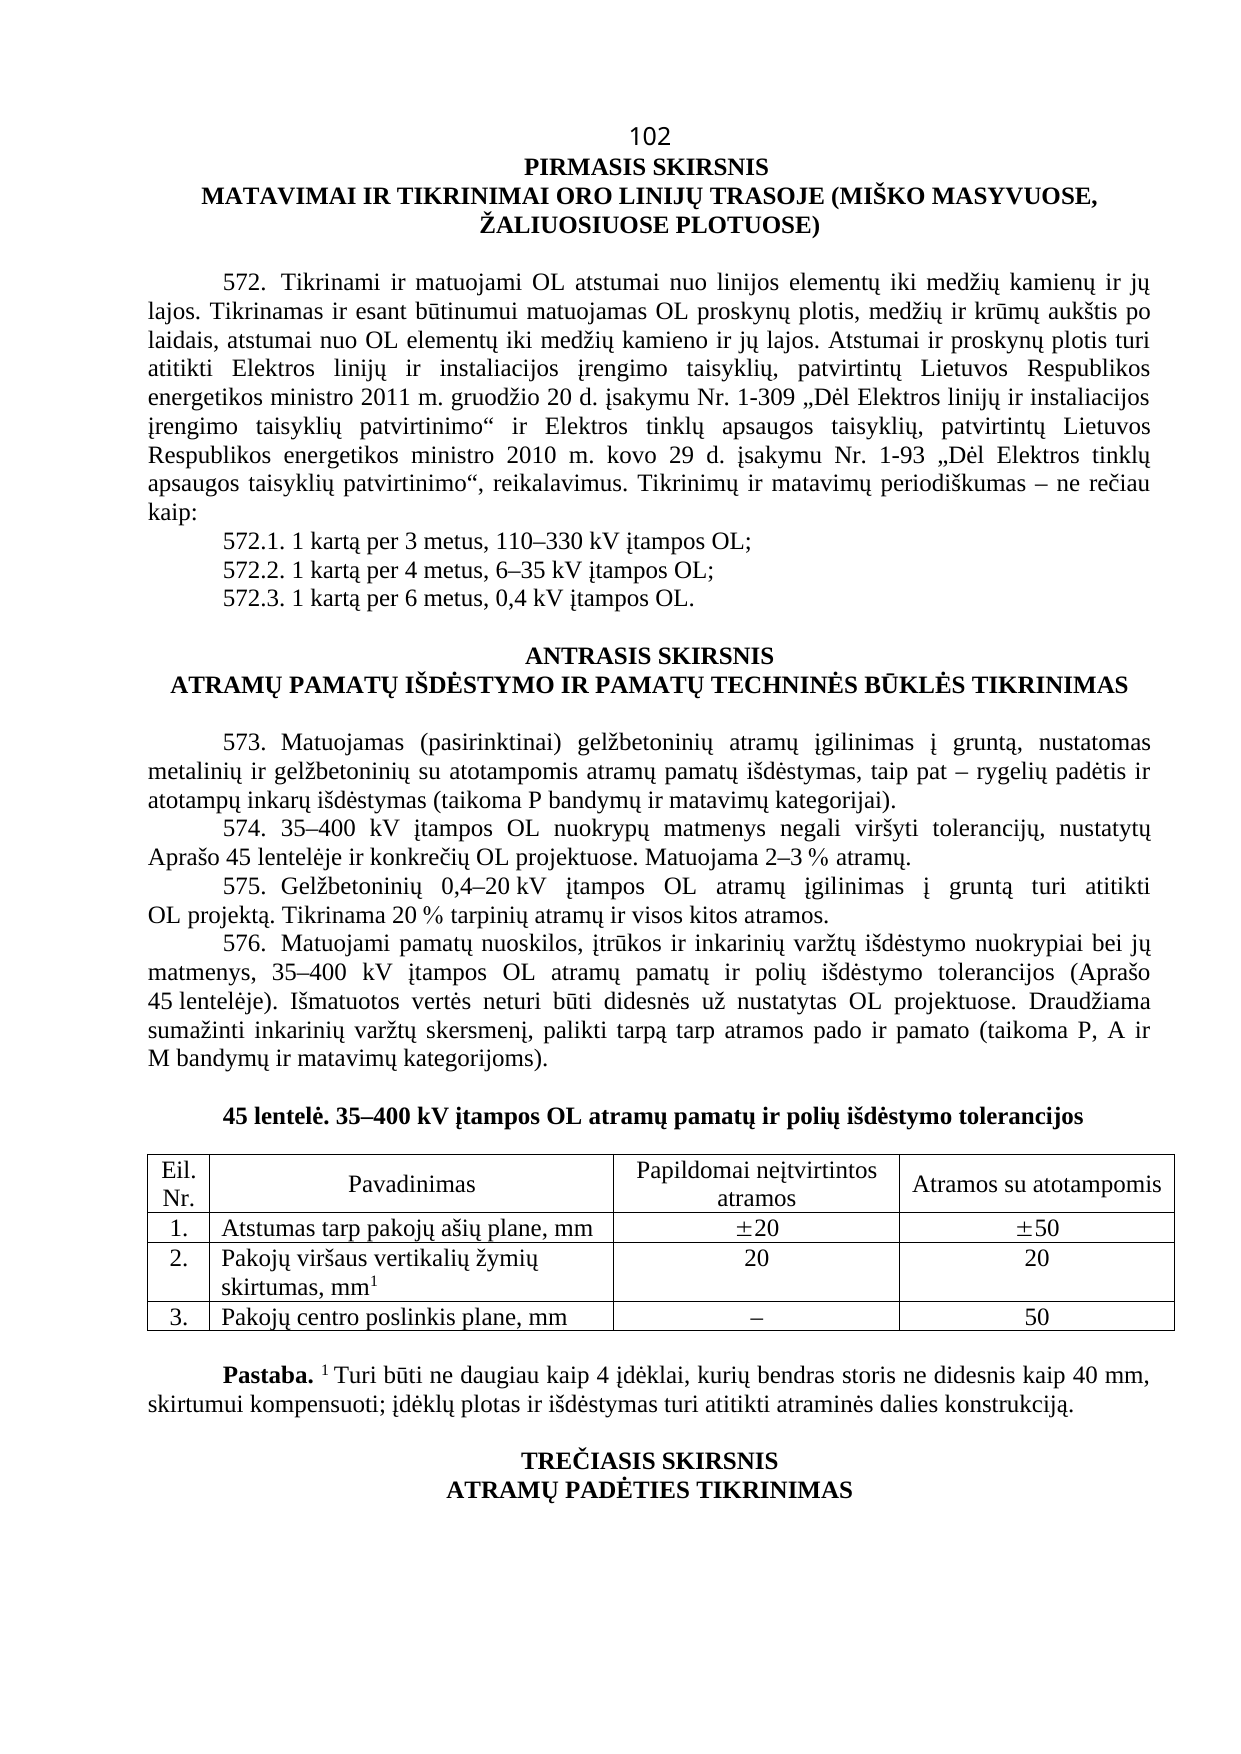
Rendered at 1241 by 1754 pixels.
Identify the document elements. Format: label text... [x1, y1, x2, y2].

text 575. Gelžbetoninių 0,4–20 kV įtampos OL atramų įgilinimas į gruntą turi atitikti OL projektą. Tikrinama 20  tarpinių atramų ir visos kitos atramos. [148, 871, 1152, 928]
text 576. Matuojami pamatų nuoskilos, įtrūkos ir inkarinių varžtų išdėstymo nuokrypiai bei jų matmenys, 35–400 kV įtampos OL atramų pamatų ir polių išdėstymo tolerancijos (Aprašo 45 lentelėje). Išmatuotos vertės neturi būti didesnės už nustatytas OL projektuose. Draudžiama sumažinti inkarinių varžtų skersmenį, palikti tarpą tarp atramos pado ir pamato (taikoma P, A ir M bandymų ir matavimų kategorijoms). [148, 928, 1152, 1072]
table_cell Atstumas tarp pakojų ašių plane, mm [210, 1213, 613, 1242]
text 572. Tikrinami ir matuojami OL atstumai nuo linijos elementų iki medžių kamienų ir jų lajos. Tikrinamas ir esant būtinumui matuojamas OL proskynų plotis, medžių ir krūmų aukštis po laidais, atstumai nuo OL elementų iki medžių kamieno ir jų lajos. Atstumai ir proskynų plotis turi atitikti Elektros linijų ir instaliacijos įrengimo taisyklių, patvirtintų Lietuvos Respublikos energetikos ministro 2011 m. gruodžio 20 d. įsakymu Nr. 1-309 „Dėl Elektros linijų ir instaliacijos įrengimo taisyklių patvirtinimo“ ir Elektros tinklų apsaugos taisyklių, patvirtintų Lietuvos Respublikos energetikos ministro 2010 m. kovo 29 d. įsakymu Nr. 1-93 „Dėl Elektros tinklų apsaugos taisyklių patvirtinimo“, reikalavimus. Tikrinimų ir matavimų periodiškumas – ne rečiau kaip: [148, 267, 1152, 526]
text 572.1. 1 kartą per 3 metus, 110–330 kV įtampos OL; [148, 526, 1152, 555]
text TREČIASIS SKIRSNIS [148, 1446, 1152, 1475]
table_cell Pakojų viršaus vertikalių žymių skirtumas, mm1 [210, 1243, 613, 1301]
text ANTRASIS SKIRSNIS [148, 641, 1152, 670]
table_cell – [614, 1302, 899, 1330]
table_header Papildomai neįtvirtintos atramos [614, 1155, 899, 1212]
table_cell 20 [614, 1213, 899, 1242]
text ATRAMŲ PADĖTIES TIKRINIMAS [148, 1475, 1152, 1504]
table_cell 50 [900, 1213, 1174, 1242]
table_cell 20 [900, 1243, 1174, 1301]
text ATRAMŲ PAMATŲ IŠDĖSTYMO IR PAMATŲ TECHNINĖS BŪKLĖS TIKRINIMAS [148, 670, 1152, 698]
table_cell 50 [900, 1302, 1174, 1330]
table_cell 1. [148, 1213, 209, 1242]
text PIRMASIS SKIRSNIS [148, 152, 1152, 181]
table_cell Pakojų centro poslinkis plane, mm [210, 1302, 613, 1330]
table_header Eil. Nr. [148, 1155, 209, 1212]
table_header Atramos su atotampomis [900, 1155, 1174, 1212]
text Pastaba. 1 Turi būti ne daugiau kaip 4 įdėklai, kurių bendras storis ne didesnis kaip 40 mm, skirtumui kompensuoti; įdėklų plotas ir išdėstymas turi atitikti atraminės dalies konstrukciją. [148, 1360, 1152, 1418]
table_cell 3. [148, 1302, 209, 1330]
table_cell 20 [614, 1243, 899, 1301]
text 573. Matuojamas (pasirinktinai) gelžbetoninių atramų įgilinimas į gruntą, nustatomas metalinių ir gelžbetoninių su atotampomis atramų pamatų išdėstymas, taip pat – rygelių padėtis ir atotampų inkarų išdėstymas (taikoma P bandymų ir matavimų kategorijai). [148, 727, 1152, 813]
text 574. 35–400 kV įtampos OL nuokrypų matmenys negali viršyti tolerancijų, nustatytų Aprašo 45 lentelėje ir konkrečių OL projektuose. Matuojama 2–3  atramų. [148, 813, 1152, 871]
text 45 lentelė. 35–400 kV įtampos OL atramų pamatų ir polių išdėstymo tolerancijos [148, 1101, 1152, 1130]
text 572.2. 1 kartą per 4 metus, 6–35 kV įtampos OL; [148, 555, 1152, 583]
text MATAVIMAI IR TIKRINIMAI ORO LINIJŲ TRASOJE (MIŠKO MASYVUOSE, ŽALIUOSIUOSE PLOTUOSE) [148, 181, 1152, 238]
table_header Pavadinimas [210, 1155, 613, 1212]
text 572.3. 1 kartą per 6 metus, 0,4 kV įtampos OL. [148, 583, 1152, 612]
table_cell 2. [148, 1243, 209, 1301]
